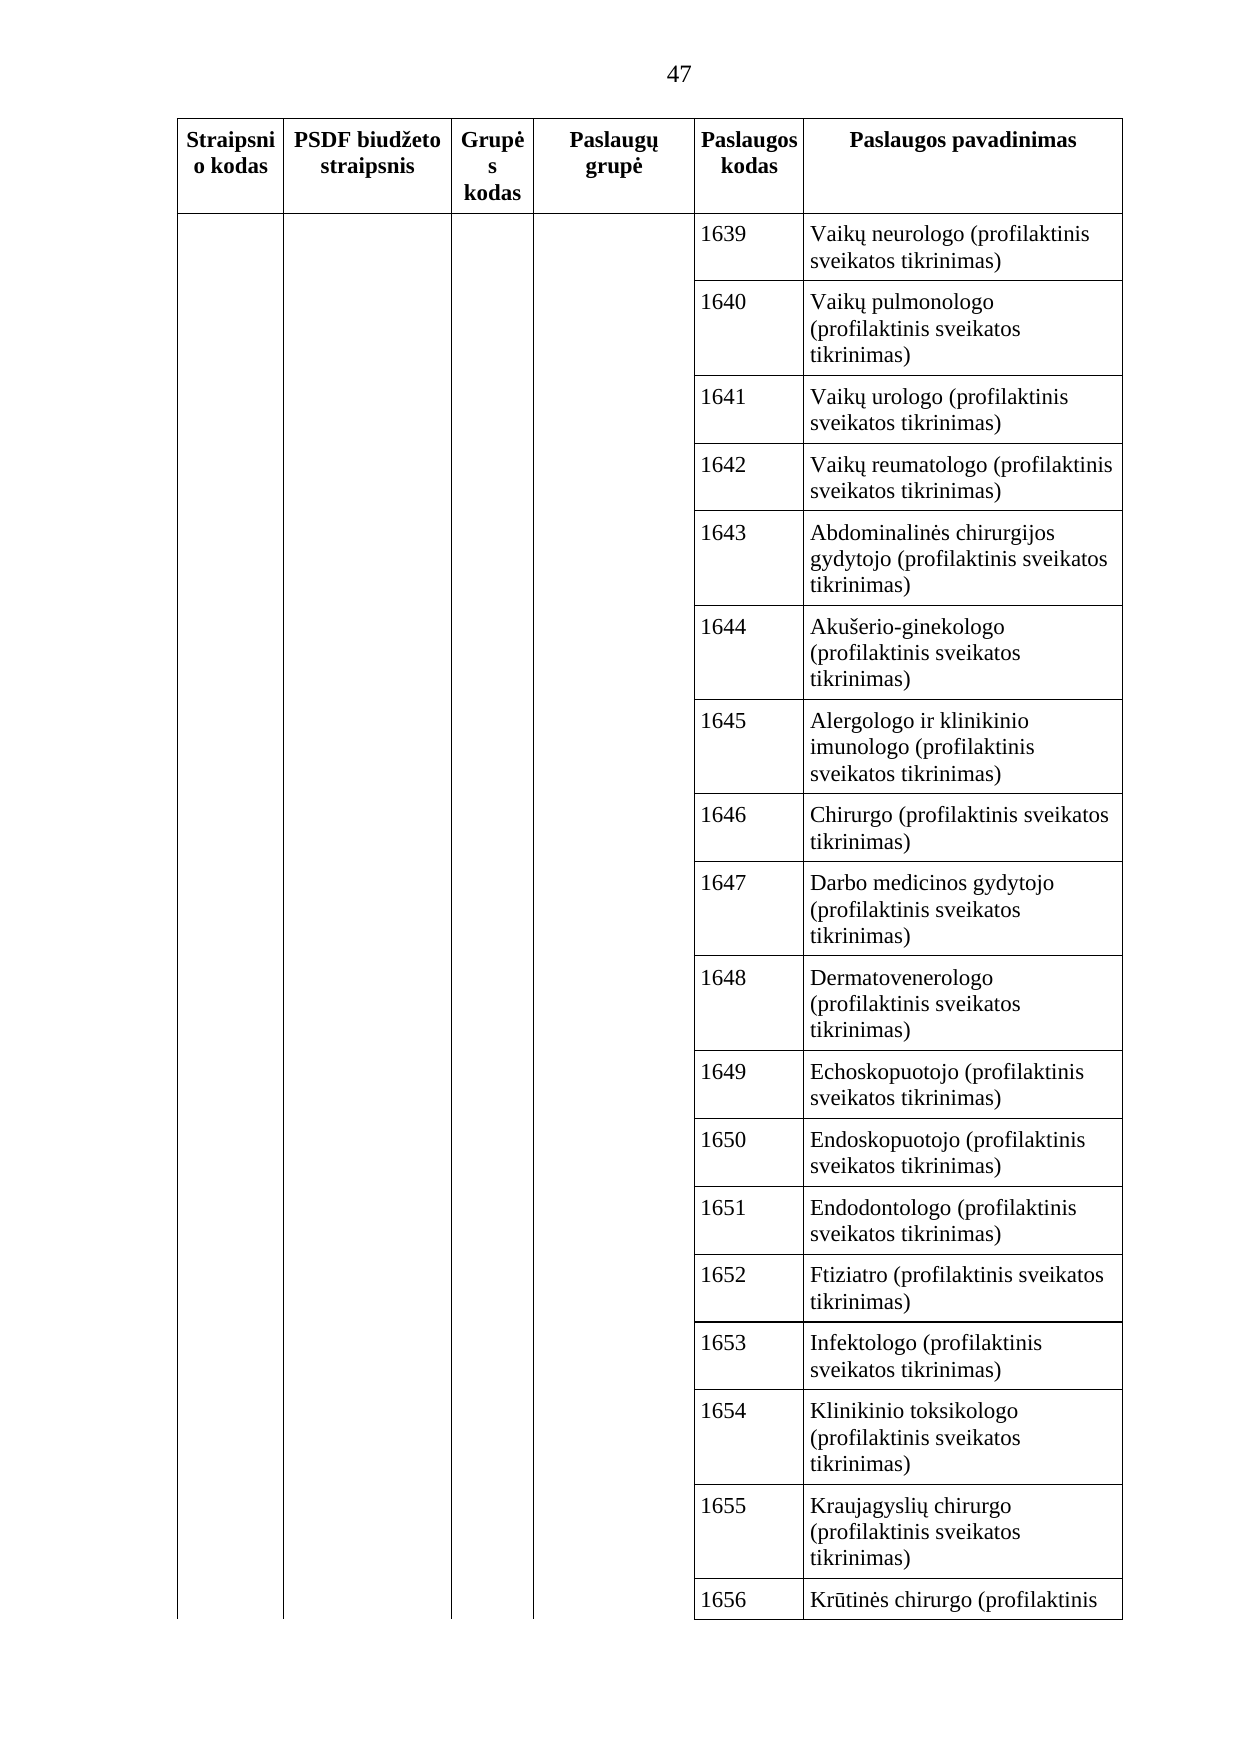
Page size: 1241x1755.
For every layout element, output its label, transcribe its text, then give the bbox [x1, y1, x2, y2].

table_cell [452, 861, 533, 955]
table_cell Ftiziatro (profilaktinis sveikatos tikrinimas) [804, 1255, 1122, 1321]
table_cell [452, 1050, 533, 1118]
table_cell Vaikų urologo (profilaktinis sveikatos tikrinimas) [804, 376, 1122, 442]
table_cell 1653 [695, 1323, 803, 1389]
table_cell [284, 793, 451, 861]
table_cell [178, 280, 283, 374]
table_cell [534, 375, 694, 442]
table_cell 1655 [695, 1485, 803, 1578]
table_cell 1642 [695, 444, 803, 510]
table_cell Klinikinio toksikologo (profilaktinis sveikatos tikrinimas) [804, 1390, 1122, 1483]
table_cell [534, 1389, 694, 1483]
table_cell [178, 443, 283, 510]
table_cell [534, 605, 694, 699]
table_cell Darbo medicinos gydytojo (profilaktinis sveikatos tikrinimas) [804, 862, 1122, 955]
table_cell [452, 1578, 533, 1619]
table_cell [284, 375, 451, 442]
table_cell 1645 [695, 700, 803, 793]
table_cell [178, 1484, 283, 1578]
table_cell [452, 510, 533, 605]
table_cell [284, 1484, 451, 1578]
table_cell [534, 280, 694, 374]
table_cell Dermatovenerologo (profilaktinis sveikatos tikrinimas) [804, 956, 1122, 1050]
table_cell [452, 605, 533, 699]
table_header Paslaugos pavadinimas [804, 119, 1122, 212]
table_cell [452, 214, 533, 280]
table_cell Vaikų reumatologo (profilaktinis sveikatos tikrinimas) [804, 444, 1122, 510]
table_cell [178, 1186, 283, 1253]
table_cell [178, 375, 283, 442]
table_cell [452, 793, 533, 861]
table_cell [284, 443, 451, 510]
table_cell [534, 699, 694, 793]
table_cell [284, 510, 451, 605]
table_cell [284, 214, 451, 280]
table_cell 1644 [695, 606, 803, 699]
table_cell [452, 1389, 533, 1483]
table_cell 1651 [695, 1187, 803, 1253]
table_cell Echoskopuotojo (profilaktinis sveikatos tikrinimas) [804, 1051, 1122, 1118]
table_cell [452, 1186, 533, 1253]
table_cell [178, 1118, 283, 1186]
table_cell Infektologo (profilaktinis sveikatos tikrinimas) [804, 1323, 1122, 1389]
table_cell [284, 1321, 451, 1389]
table_cell [178, 1389, 283, 1483]
table_cell [178, 214, 283, 280]
table_cell Endoskopuotojo (profilaktinis sveikatos tikrinimas) [804, 1119, 1122, 1186]
table_cell [178, 1578, 283, 1619]
table_header Paslaugos kodas [695, 119, 803, 212]
table_cell 1649 [695, 1051, 803, 1118]
table_cell 1654 [695, 1390, 803, 1483]
table_cell [534, 1050, 694, 1118]
table_cell 1639 [695, 214, 803, 280]
table_cell [534, 955, 694, 1050]
table_cell [284, 605, 451, 699]
table_cell [452, 375, 533, 442]
table_cell 1648 [695, 956, 803, 1050]
table_cell [452, 1321, 533, 1389]
table_cell [178, 510, 283, 605]
table_header Paslaugų grupė [534, 119, 694, 212]
table_cell [534, 1578, 694, 1619]
table_cell [178, 861, 283, 955]
table_cell [452, 1254, 533, 1321]
table_header Grupės kodas [452, 119, 533, 212]
table_cell [284, 1389, 451, 1483]
table_cell [284, 1050, 451, 1118]
table_cell [284, 955, 451, 1050]
table_cell [178, 1050, 283, 1118]
table_cell [452, 699, 533, 793]
table_cell [284, 280, 451, 374]
table_cell [178, 605, 283, 699]
table_header PSDF biudžeto straipsnis [284, 119, 451, 212]
table_cell [534, 1484, 694, 1578]
table_cell 1646 [695, 794, 803, 861]
table_cell [452, 955, 533, 1050]
table_cell [534, 1118, 694, 1186]
table_cell Abdominalinės chirurgijos gydytojo (profilaktinis sveikatos tikrinimas) [804, 511, 1122, 605]
table_cell 1641 [695, 376, 803, 442]
table_cell [178, 793, 283, 861]
table_cell [452, 443, 533, 510]
table_cell [534, 1321, 694, 1389]
table_cell [452, 1484, 533, 1578]
table_cell 1647 [695, 862, 803, 955]
table_cell [284, 1118, 451, 1186]
table_cell Krūtinės chirurgo (profilaktinis [804, 1579, 1122, 1619]
table_cell 1650 [695, 1119, 803, 1186]
table_cell 1656 [695, 1579, 803, 1619]
table_header Straipsnio kodas [178, 119, 283, 212]
table_cell [534, 214, 694, 280]
table_cell 1640 [695, 281, 803, 374]
table_cell [178, 1254, 283, 1321]
table_cell Alergologo ir klinikinio imunologo (profilaktinis sveikatos tikrinimas) [804, 700, 1122, 793]
table_cell [284, 1254, 451, 1321]
table_cell Vaikų pulmonologo (profilaktinis sveikatos tikrinimas) [804, 281, 1122, 374]
table_cell [534, 861, 694, 955]
table_cell Akušerio-ginekologo (profilaktinis sveikatos tikrinimas) [804, 606, 1122, 699]
table_cell [284, 699, 451, 793]
table_cell [284, 1186, 451, 1253]
table_cell [534, 793, 694, 861]
table_cell [452, 280, 533, 374]
table_cell 1643 [695, 511, 803, 605]
table_cell [178, 1321, 283, 1389]
table_cell Chirurgo (profilaktinis sveikatos tikrinimas) [804, 794, 1122, 861]
table_cell [534, 1254, 694, 1321]
table_cell [534, 443, 694, 510]
table_cell [284, 861, 451, 955]
table_cell 1652 [695, 1255, 803, 1321]
table_cell [284, 1578, 451, 1619]
table_cell [178, 699, 283, 793]
table_cell [452, 1118, 533, 1186]
table_cell [178, 955, 283, 1050]
table_cell Vaikų neurologo (profilaktinis sveikatos tikrinimas) [804, 214, 1122, 280]
table_cell [534, 1186, 694, 1253]
table_cell [534, 510, 694, 605]
table_cell Kraujagyslių chirurgo (profilaktinis sveikatos tikrinimas) [804, 1485, 1122, 1578]
table_cell Endodontologo (profilaktinis sveikatos tikrinimas) [804, 1187, 1122, 1253]
